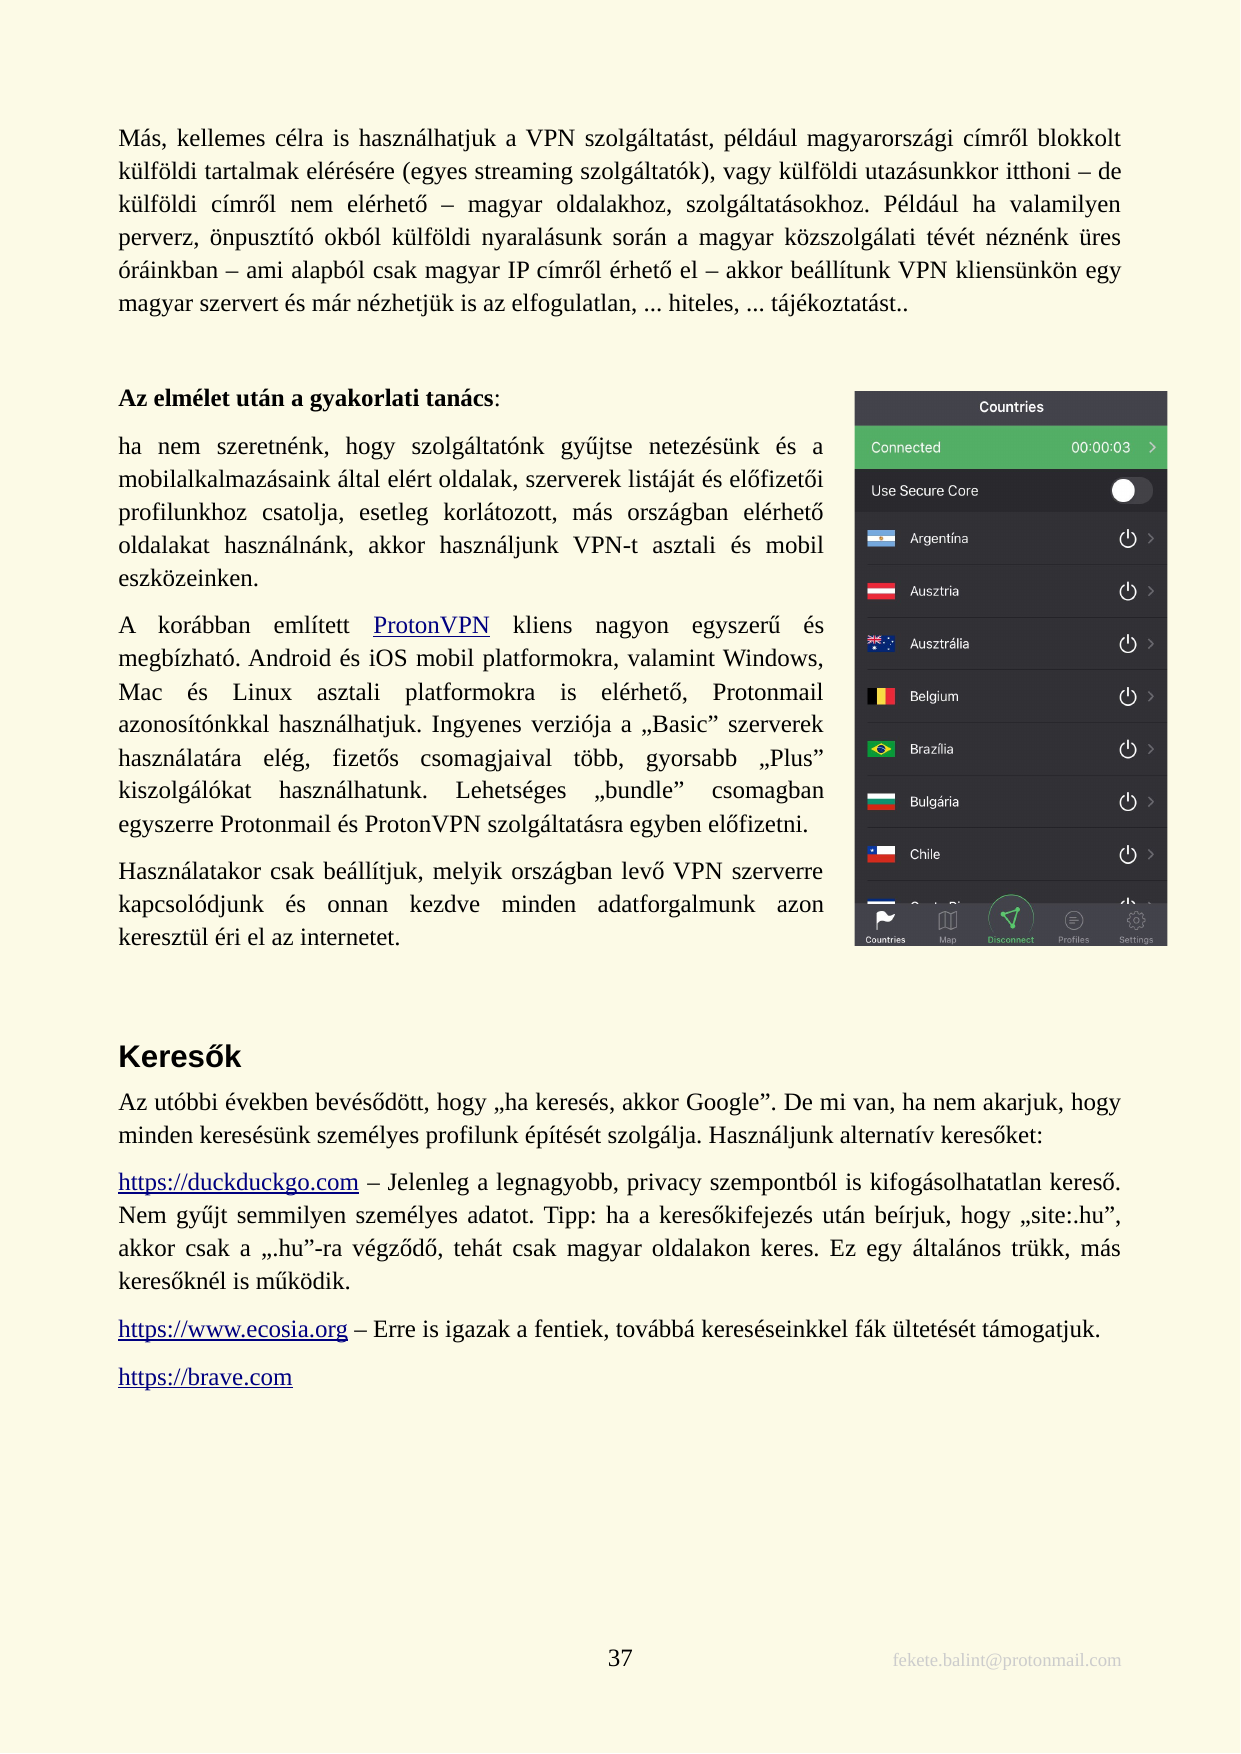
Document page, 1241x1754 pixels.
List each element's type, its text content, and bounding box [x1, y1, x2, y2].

text A korábban említett ProtonVPN kliens nagyon egyszerű és megbízható. Android és iOS mobil platformokra, valamint Windows, Mac és Linux asztali platformokra is elérhető, Protonmail azonosítónkkal használhatjuk. Ingyenes verziója a „Basic” szerverek használatára elég, fizetős csomagjaival több, gyorsabb „Plus” kiszolgálókat használhatunk. Lehetséges „bundle” csomagban egyszerre Protonmail és ProtonVPN szolgáltatásra egyben előfizetni. [118, 611, 824, 837]
text Az elmélet után a gyakorlati tanács: [118, 383, 1122, 946]
text https://www.ecosia.org – Erre is igazak a fentiek, továbbá kereséseinkkel fák ültetését támogatjuk. [118, 1314, 1122, 1343]
subtitle Keresők [118, 1038, 1122, 1074]
text [1168, 391, 1197, 946]
text ha nem szeretnénk, hogy szolgáltatónk gyűjtse netezésünk és a mobilalkalmazásaink által elért oldalak, szerverek listáját és előfizetői profilunkhoz csatolja, esetleg korlátozott, más országban elérhető oldalakat használnánk, akkor használjunk VPN-t asztali és mobil eszközeinken. [118, 431, 824, 592]
picture [854, 391, 1168, 946]
text Az utóbbi években bevésődött, hogy „ha keresés, akkor Google”. De mi van, ha nem akarjuk, hogy minden keresésünk személyes profilunk építését szolgálja. Használjunk alternatív keresőket: [118, 1087, 1122, 1148]
text Használatakor csak beállítjuk, melyik országban levő VPN szerverre kapcsolódjunk és onnan kezdve minden adatforgalmunk azon keresztül éri el az internetet. [118, 856, 1122, 951]
text https://duckduckgo.com – Jelenleg a legnagyobb, privacy szempontból is kifogásolhatatlan kereső. Nem gyűjt semmilyen személyes adatot. Tipp: ha a keresőkifejezés után beírjuk, hogy „site:.hu”, akkor csak a „.hu”-ra végződő, tehát csak magyar oldalakon keres. Ez egy általános trükk, más keresőknél is működik. [118, 1167, 1122, 1295]
text Más, kellemes célra is használhatjuk a VPN szolgáltatást, például magyarországi címről blokkolt külföldi tartalmak elérésére (egyes streaming szolgáltatók), vagy külföldi utazásunkkor itthoni – de külföldi címről nem elérhető – magyar oldalakhoz, szolgáltatásokhoz. Például ha valamilyen perverz, önpusztító okból külföldi nyaralásunk során a magyar közszolgálati tévét néznénk üres óráinkban – ami alapból csak magyar IP címről érhető el – akkor beállítunk VPN kliensünkön egy magyar szervert és már nézhetjük is az elfogulatlan, ... hiteles, ... tájékoztatást.. [118, 123, 1122, 317]
text https://brave.com [118, 1362, 1122, 1390]
